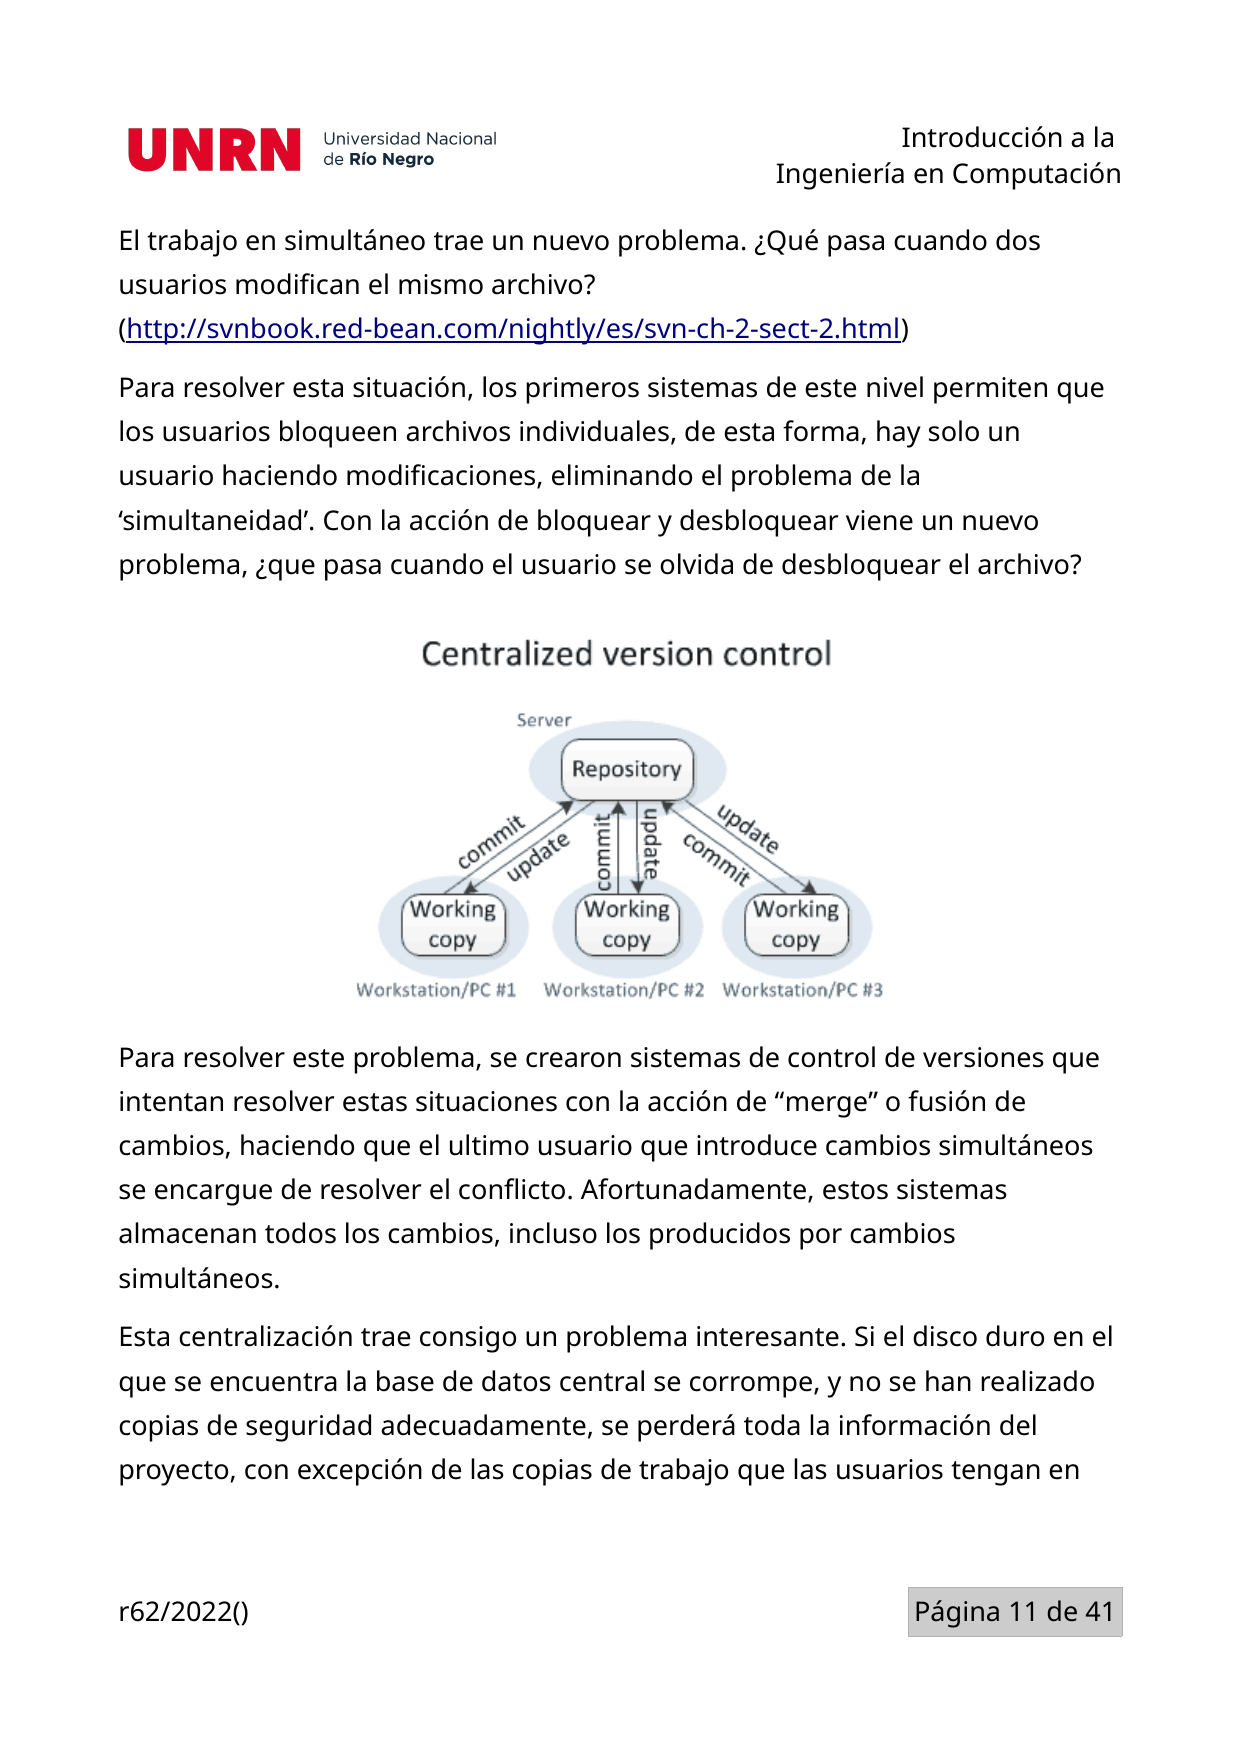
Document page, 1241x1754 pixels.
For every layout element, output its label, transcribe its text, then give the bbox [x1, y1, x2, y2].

text El trabajo en simultáneo trae un nuevo problema. ¿Qué pasa cuando dos usuarios modifican el mismo archivo? (http://svnbook.red-bean.com/nightly/es/svn-ch-2-sect-2.html) [118, 221, 1122, 347]
text Para resolver esta situación, los primeros sistemas de este nivel permiten que los usuarios bloqueen archivos individuales, de esta forma, hay solo un usuario haciendo modificaciones, eliminando el problema de la ‘simultaneidad’. Con la acción de bloquear y desbloquear viene un nuevo problema, ¿que pasa cuando el usuario se olvida de desbloquear el archivo? [118, 368, 1122, 582]
picture [356, 626, 884, 1002]
picture [118, 118, 505, 180]
text Esta centralización trae consigo un problema interesante. Si el disco duro en el que se encuentra la base de datos central se corrompe, y no se han realizado copias de seguridad adecuadamente, se perderá toda la información del proyecto, con excepción de las copias de trabajo que las usuarios tengan en [118, 1318, 1122, 1487]
text Para resolver este problema, se crearon sistemas de control de versiones que intentan resolver estas situaciones con la acción de “merge” o fusión de cambios, haciendo que el ultimo usuario que introduce cambios simultáneos se encargue de resolver el conflicto. Afortunadamente, estos sistemas almacenan todos los cambios, incluso los producidos por cambios simultáneos. [118, 604, 1122, 1296]
